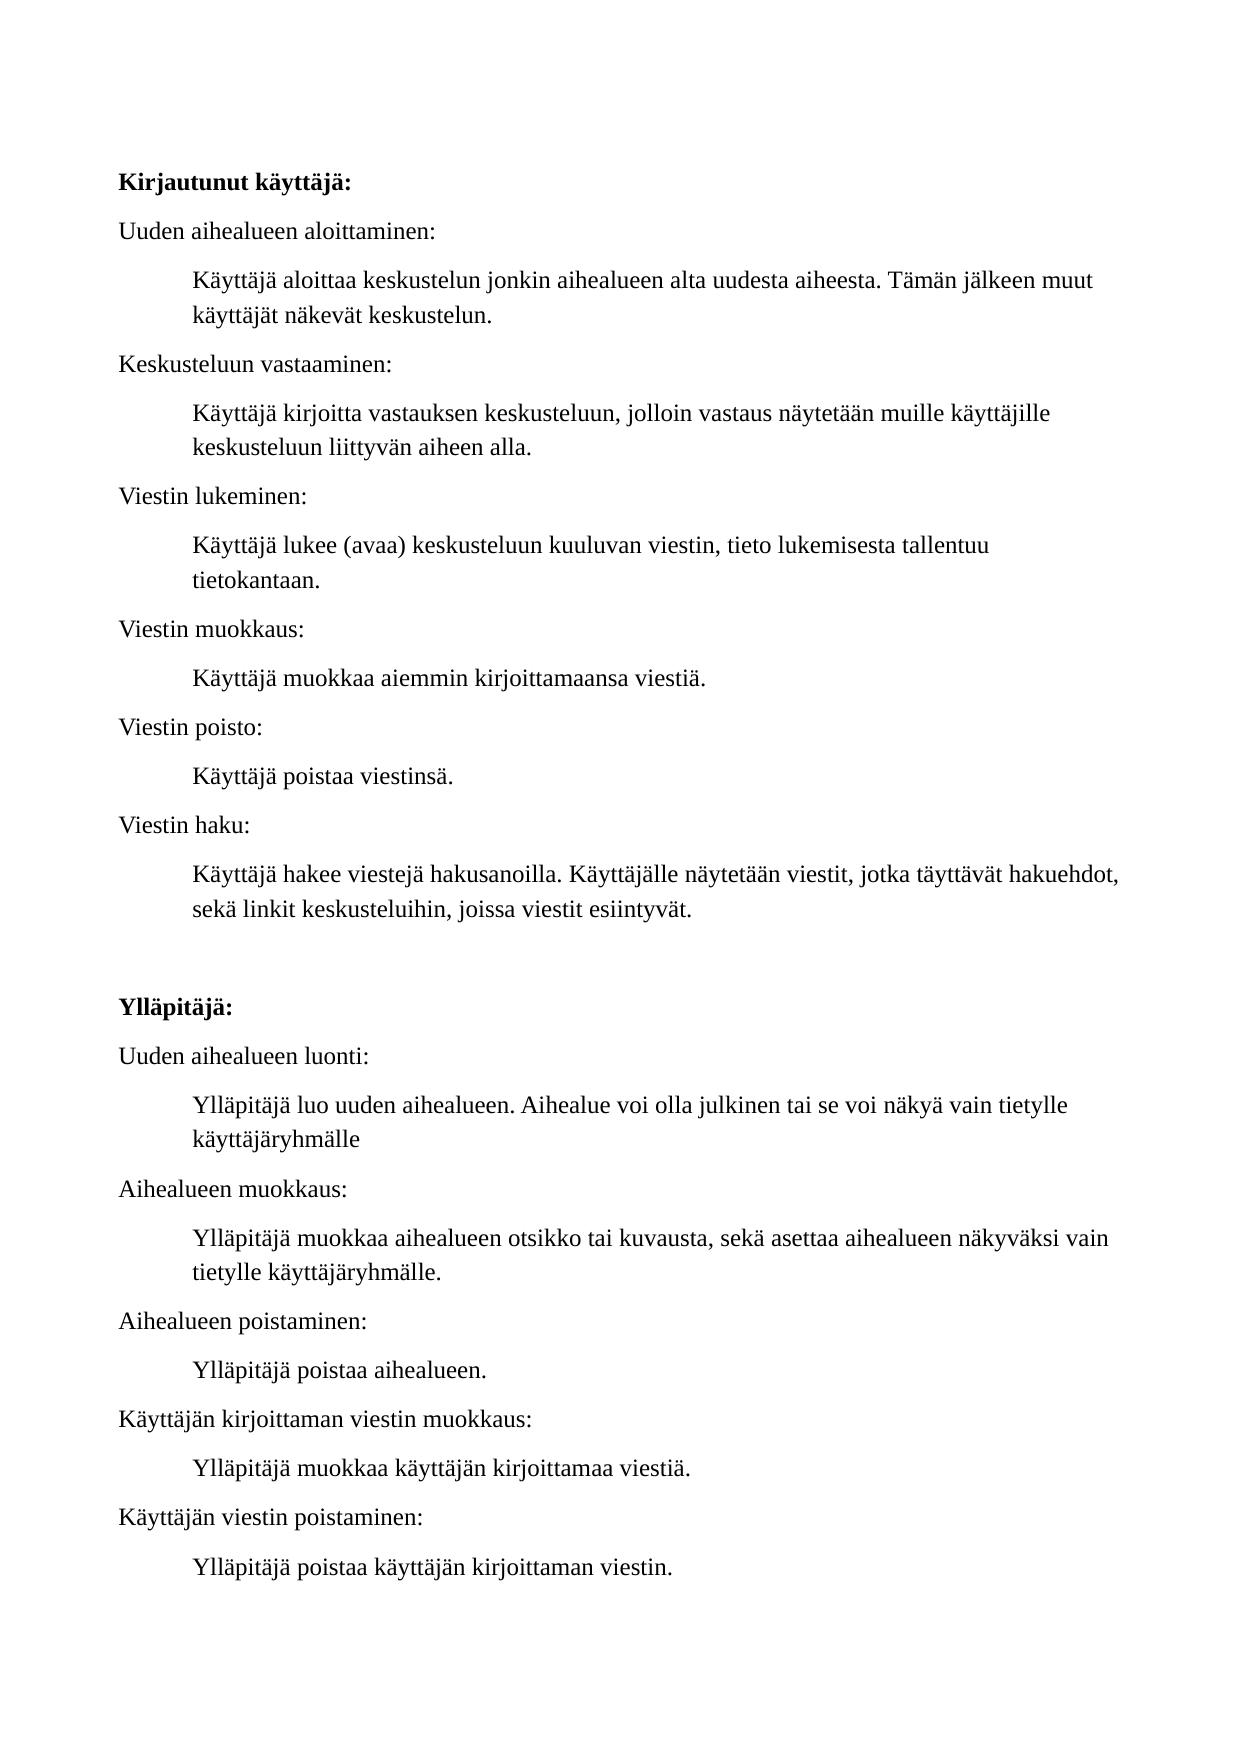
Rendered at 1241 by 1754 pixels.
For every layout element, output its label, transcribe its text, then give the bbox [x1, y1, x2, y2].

text Käyttäjä kirjoitta vastauksen keskusteluun, jolloin vastaus näytetään muille käyttäjille keskusteluun liittyvän aiheen alla. [118, 398, 1122, 461]
text Ylläpitäjä: [118, 992, 1122, 1021]
text Ylläpitäjä muokkaa käyttäjän kirjoittamaa viestiä. [118, 1453, 1122, 1482]
text Käyttäjä aloittaa keskustelun jonkin aihealueen alta uudesta aiheesta. Tämän jälkeen muut käyttäjät näkevät keskustelun. [118, 265, 1122, 328]
text Keskusteluun vastaaminen: [118, 349, 1122, 378]
text Kirjautunut käyttäjä: [118, 167, 1122, 196]
text Viestin haku: [118, 810, 1122, 839]
text Käyttäjä hakee viestejä hakusanoilla. Käyttäjälle näytetään viestit, jotka täyttävät hakuehdot, sekä linkit keskusteluihin, joissa viestit esiintyvät. [118, 859, 1122, 923]
text Viestin muokkaus: [118, 614, 1122, 643]
text Käyttäjän kirjoittaman viestin muokkaus: [118, 1404, 1122, 1433]
text Aihealueen poistaminen: [118, 1306, 1122, 1335]
text Uuden aihealueen luonti: [118, 1041, 1122, 1070]
text Uuden aihealueen aloittaminen: [118, 216, 1122, 245]
text Käyttäjän viestin poistaminen: [118, 1502, 1122, 1531]
text Käyttäjä lukee (avaa) keskusteluun kuuluvan viestin, tieto lukemisesta tallentuu tietokantaan. [118, 531, 1122, 594]
text Ylläpitäjä poistaa käyttäjän kirjoittaman viestin. [118, 1552, 1122, 1580]
text Ylläpitäjä muokkaa aihealueen otsikko tai kuvausta, sekä asettaa aihealueen näkyväksi vain tietylle käyttäjäryhmälle. [118, 1223, 1122, 1286]
text Viestin lukeminen: [118, 481, 1122, 510]
text Aihealueen muokkaus: [118, 1174, 1122, 1202]
text Ylläpitäjä luo uuden aihealueen. Aihealue voi olla julkinen tai se voi näkyä vain tietylle käyttäjäryhmälle [118, 1090, 1122, 1153]
text Käyttäjä poistaa viestinsä. [118, 761, 1122, 790]
text Käyttäjä muokkaa aiemmin kirjoittamaansa viestiä. [118, 663, 1122, 692]
text Viestin poisto: [118, 712, 1122, 741]
text Ylläpitäjä poistaa aihealueen. [118, 1355, 1122, 1384]
